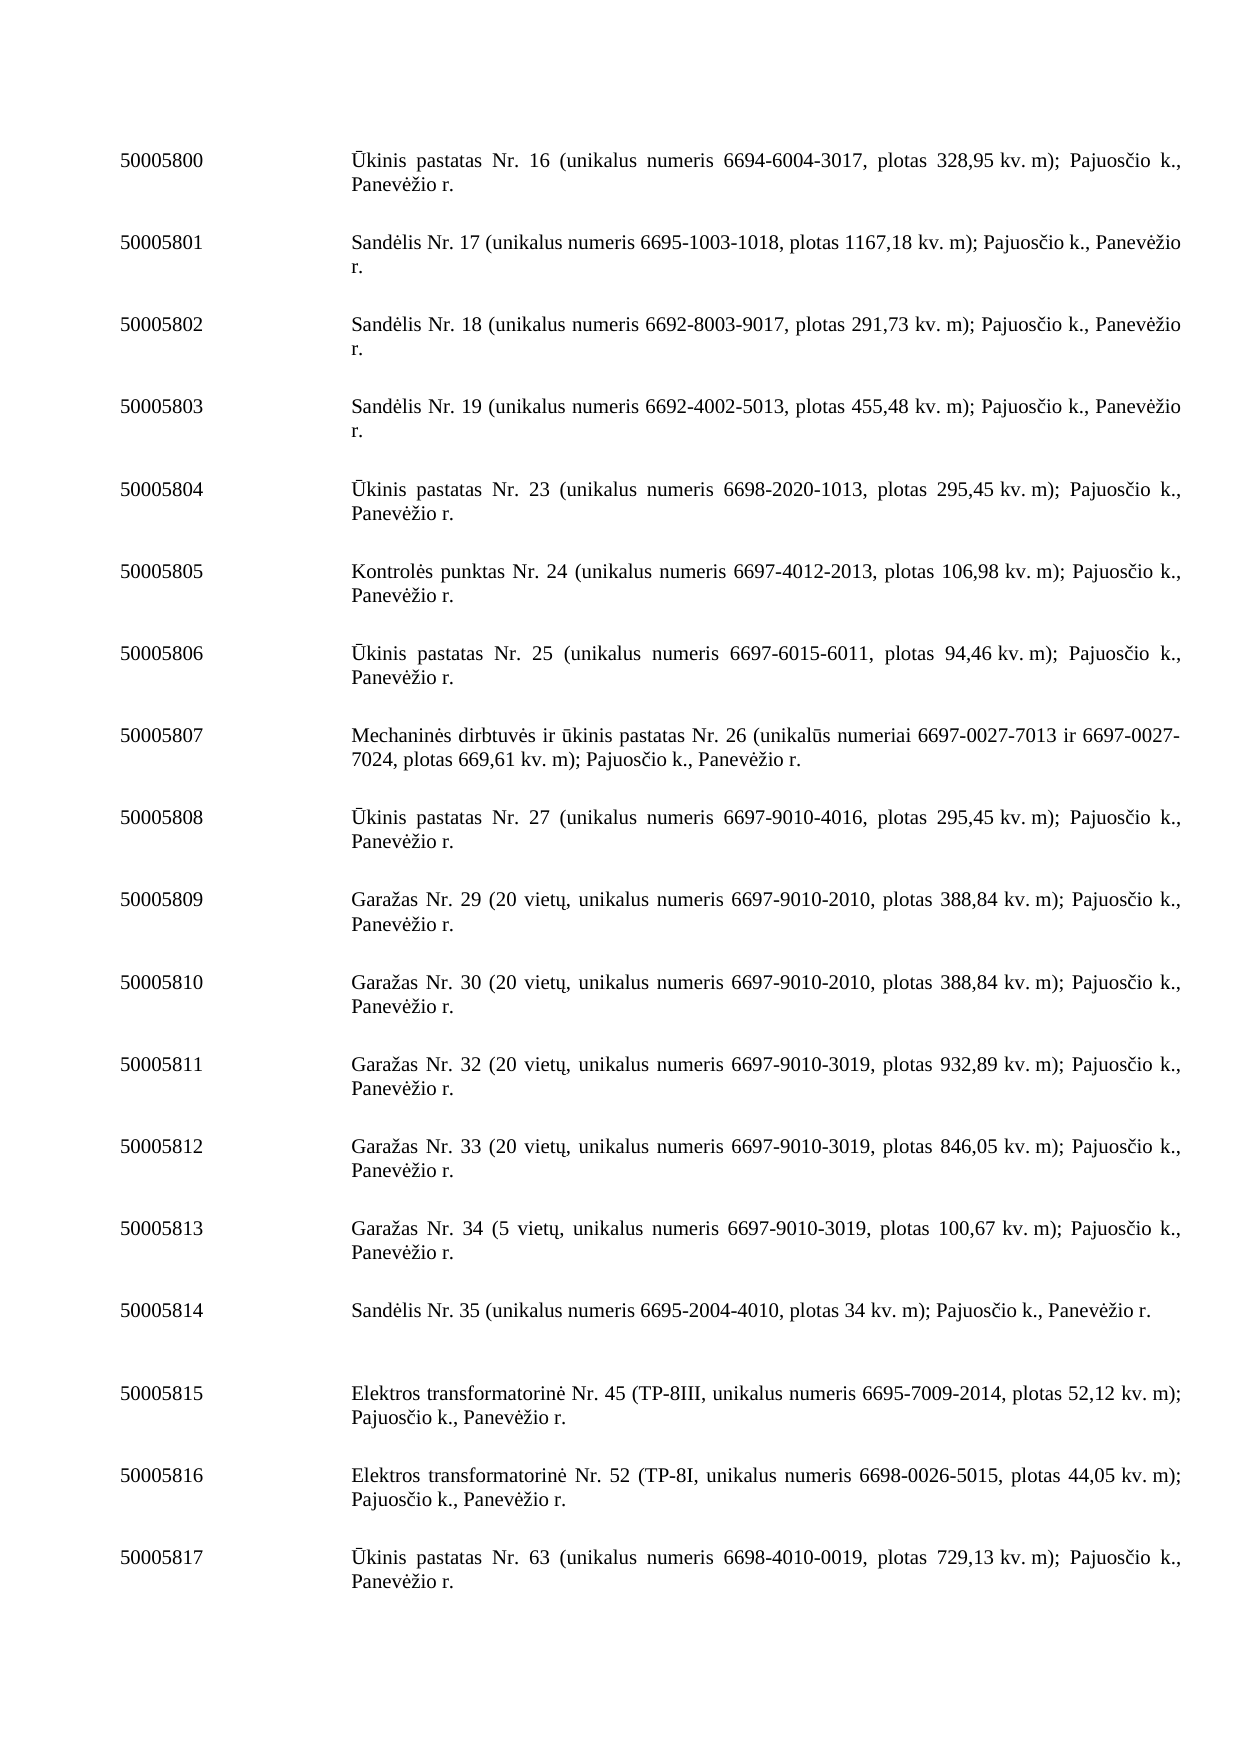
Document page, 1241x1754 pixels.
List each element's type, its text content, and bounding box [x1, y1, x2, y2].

table_cell 50005808 Ūkinis pastatas Nr. 27 (unikalus numeris 6697-9010-4016, plotas 295,45 kv. m); Pajuosčio k., Panevėžio r. [101, 805, 1192, 887]
table_cell 50005807 Mechaninės dirbtuvės ir ūkinis pastatas Nr. 26 (unikalūs numeriai 6697-0027-7013 ir 6697-0027-7024, plotas 669,61 kv. m); Pajuosčio k., Panevėžio r. [101, 723, 1192, 805]
table_cell [1193, 641, 1211, 723]
table_cell [1193, 312, 1211, 394]
table_cell 50005805 Kontrolės punktas Nr. 24 (unikalus numeris 6697-4012-2013, plotas 106,98 kv. m); Pajuosčio k., Panevėžio r. [101, 559, 1192, 641]
table_cell [1193, 1134, 1211, 1216]
table_cell [1193, 148, 1211, 230]
table_cell [1193, 723, 1211, 805]
table_cell [1193, 1216, 1211, 1298]
table_cell [1193, 1545, 1211, 1627]
table_cell [1193, 1381, 1211, 1463]
table_cell [1193, 970, 1211, 1052]
table_cell 50005815 Elektros transformatorinė Nr. 45 (TP-8III, unikalus numeris 6695-7009-2014, plotas 52,12 kv. m); Pajuosčio k., Panevėžio r. [101, 1381, 1192, 1463]
table_cell [1193, 888, 1211, 969]
table_cell [1193, 1463, 1211, 1545]
table_cell 50005816 Elektros transformatorinė Nr. 52 (TP-8I, unikalus numeris 6698-0026-5015, plotas 44,05 kv. m); Pajuosčio k., Panevėžio r. [101, 1463, 1192, 1545]
table_cell [1193, 1298, 1211, 1381]
table_cell 50005806 Ūkinis pastatas Nr. 25 (unikalus numeris 6697-6015-6011, plotas 94,46 kv. m); Pajuosčio k., Panevėžio r. [101, 641, 1192, 723]
table_cell 50005813 Garažas Nr. 34 (5 vietų, unikalus numeris 6697-9010-3019, plotas 100,67 kv. m); Pajuosčio k., Panevėžio r. [101, 1216, 1192, 1298]
table_cell [1193, 805, 1211, 887]
table_cell 50005804 Ūkinis pastatas Nr. 23 (unikalus numeris 6698-2020-1013, plotas 295,45 kv. m); Pajuosčio k., Panevėžio r. [101, 476, 1192, 559]
table_cell 50005810 Garažas Nr. 30 (20 vietų, unikalus numeris 6697-9010-2010, plotas 388,84 kv. m); Pajuosčio k., Panevėžio r. [101, 970, 1192, 1052]
table_cell [1193, 476, 1211, 559]
table_cell 50005809 Garažas Nr. 29 (20 vietų, unikalus numeris 6697-9010-2010, plotas 388,84 kv. m); Pajuosčio k., Panevėžio r. [101, 888, 1192, 969]
table_cell [1193, 230, 1211, 312]
table_cell 50005811 Garažas Nr. 32 (20 vietų, unikalus numeris 6697-9010-3019, plotas 932,89 kv. m); Pajuosčio k., Panevėžio r. [101, 1052, 1192, 1134]
table_cell 50005801 Sandėlis Nr. 17 (unikalus numeris 6695-1003-1018, plotas 1167,18 kv. m); Pajuosčio k., Panevėžio r. [101, 230, 1192, 312]
table_cell 50005814 Sandėlis Nr. 35 (unikalus numeris 6695-2004-4010, plotas 34 kv. m); Pajuosčio k., Panevėžio r. [101, 1298, 1192, 1381]
table_cell 50005817 Ūkinis pastatas Nr. 63 (unikalus numeris 6698-4010-0019, plotas 729,13 kv. m); Pajuosčio k., Panevėžio r. [101, 1545, 1192, 1627]
table_cell [1193, 1052, 1211, 1134]
table_cell 50005812 Garažas Nr. 33 (20 vietų, unikalus numeris 6697-9010-3019, plotas 846,05 kv. m); Pajuosčio k., Panevėžio r. [101, 1134, 1192, 1216]
table_cell 50005802 Sandėlis Nr. 18 (unikalus numeris 6692-8003-9017, plotas 291,73 kv. m); Pajuosčio k., Panevėžio r. [101, 312, 1192, 394]
table_cell 50005803 Sandėlis Nr. 19 (unikalus numeris 6692-4002-5013, plotas 455,48 kv. m); Pajuosčio k., Panevėžio r. [101, 394, 1192, 476]
table_cell 50005800 Ūkinis pastatas Nr. 16 (unikalus numeris 6694-6004-3017, plotas 328,95 kv. m); Pajuosčio k., Panevėžio r. [101, 148, 1192, 230]
table_cell [1193, 559, 1211, 641]
table_cell [1193, 394, 1211, 476]
